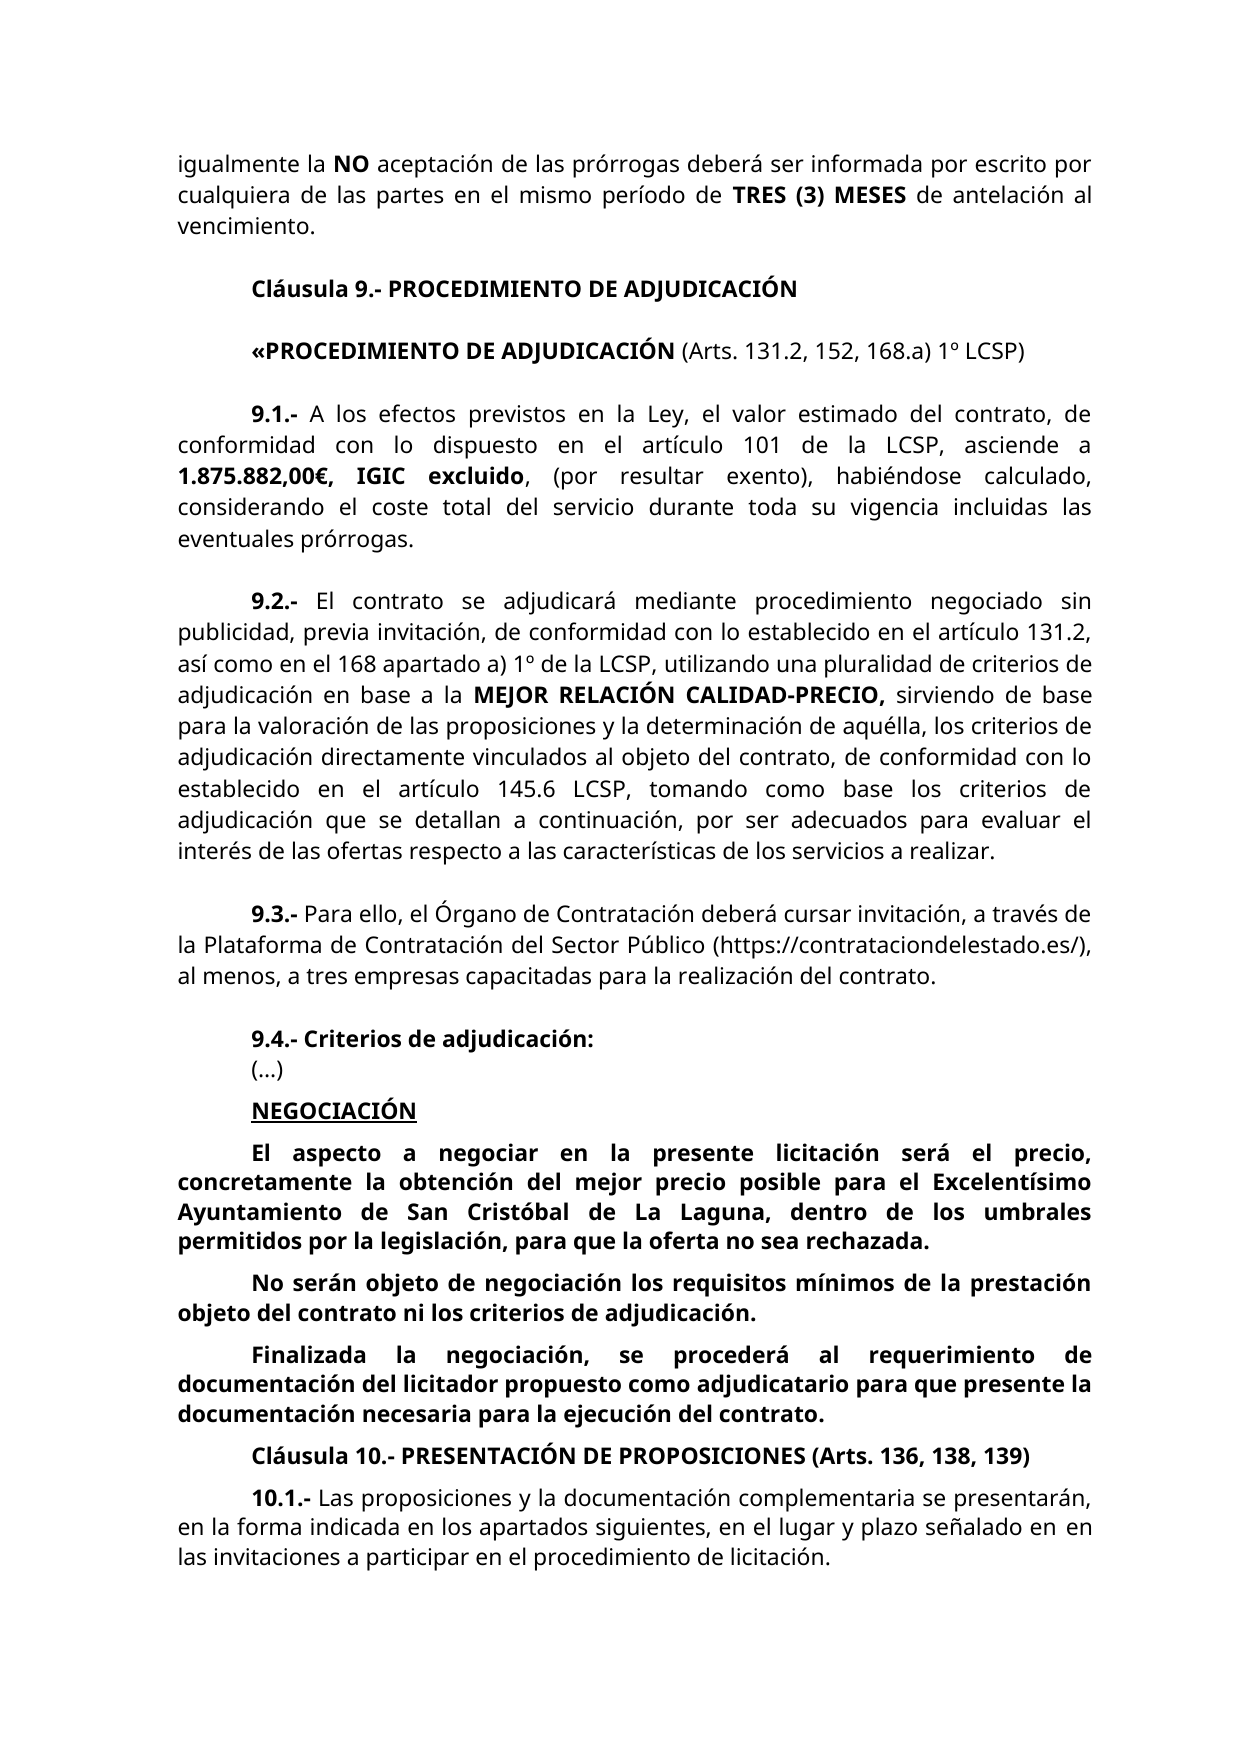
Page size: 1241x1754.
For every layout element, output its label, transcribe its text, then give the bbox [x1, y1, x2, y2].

text Finalizada la negociación, se procederá al requerimiento de documentación del licitador propuesto como adjudicatario para que presente la documentación necesaria para la ejecución del contrato. [177, 1340, 1093, 1428]
text Cláusula 10.- PRESENTACIÓN DE PROPOSICIONES (Arts. 136, 138, 139) [177, 1441, 1093, 1470]
text 9.1.- A los efectos previstos en la Ley, el valor estimado del contrato, de conformidad con lo dispuesto en el artículo 101 de la LCSP, asciende a 1.875.882,00€, IGIC excluido, (por resultar exento), habiéndose calculado, considerando el coste total del servicio durante toda su vigencia incluidas las eventuales prórrogas. [177, 398, 1093, 554]
text No serán objeto de negociación los requisitos mínimos de la prestación objeto del contrato ni los criterios de adjudicación. [177, 1268, 1093, 1327]
text NEGOCIACIÓN [177, 1096, 1093, 1125]
text 9.2.- El contrato se adjudicará mediante procedimiento negociado sin publicidad, previa invitación, de conformidad con lo establecido en el artículo 131.2, así como en el 168 apartado a) 1º de la LCSP, utilizando una pluralidad de criterios de adjudicación en base a la MEJOR RELACIÓN CALIDAD-PRECIO, sirviendo de base para la valoración de las proposiciones y la determinación de aquélla, los criterios de adjudicación directamente vinculados al objeto del contrato, de conformidad con lo establecido en el artículo 145.6 LCSP, tomando como base los criterios de adjudicación que se detallan a continuación, por ser adecuados para evaluar el interés de las ofertas respecto a las características de los servicios a realizar. [177, 585, 1093, 866]
text (…) [177, 1054, 1093, 1083]
text El aspecto a negociar en la presente licitación será el precio, concretamente la obtención del mejor precio posible para el Excelentísimo Ayuntamiento de San Cristóbal de La Laguna, dentro de los umbrales permitidos por la legislación, para que la oferta no sea rechazada. [177, 1138, 1093, 1256]
text igualmente la NO aceptación de las prórrogas deberá ser informada por escrito por cualquiera de las partes en el mismo período de TRES (3) MESES de antelación al vencimiento. [177, 148, 1093, 241]
text 10.1.- Las proposiciones y la documentación complementaria se presentarán, en la forma indicada en los apartados siguientes, en el lugar y plazo señalado en en las invitaciones a participar en el procedimiento de licitación. [177, 1483, 1093, 1571]
text «PROCEDIMIENTO DE ADJUDICACIÓN (Arts. 131.2, 152, 168.a) 1º LCSP) [177, 335, 1093, 366]
text 9.4.- Criterios de adjudicación: [177, 1023, 1093, 1054]
text Cláusula 9.- PROCEDIMIENTO DE ADJUDICACIÓN [177, 273, 1093, 304]
text 9.3.- Para ello, el Órgano de Contratación deberá cursar invitación, a través de la Plataforma de Contratación del Sector Público (https://contrataciondelestado.es/), al menos, a tres empresas capacitadas para la realización del contrato. [177, 898, 1093, 991]
